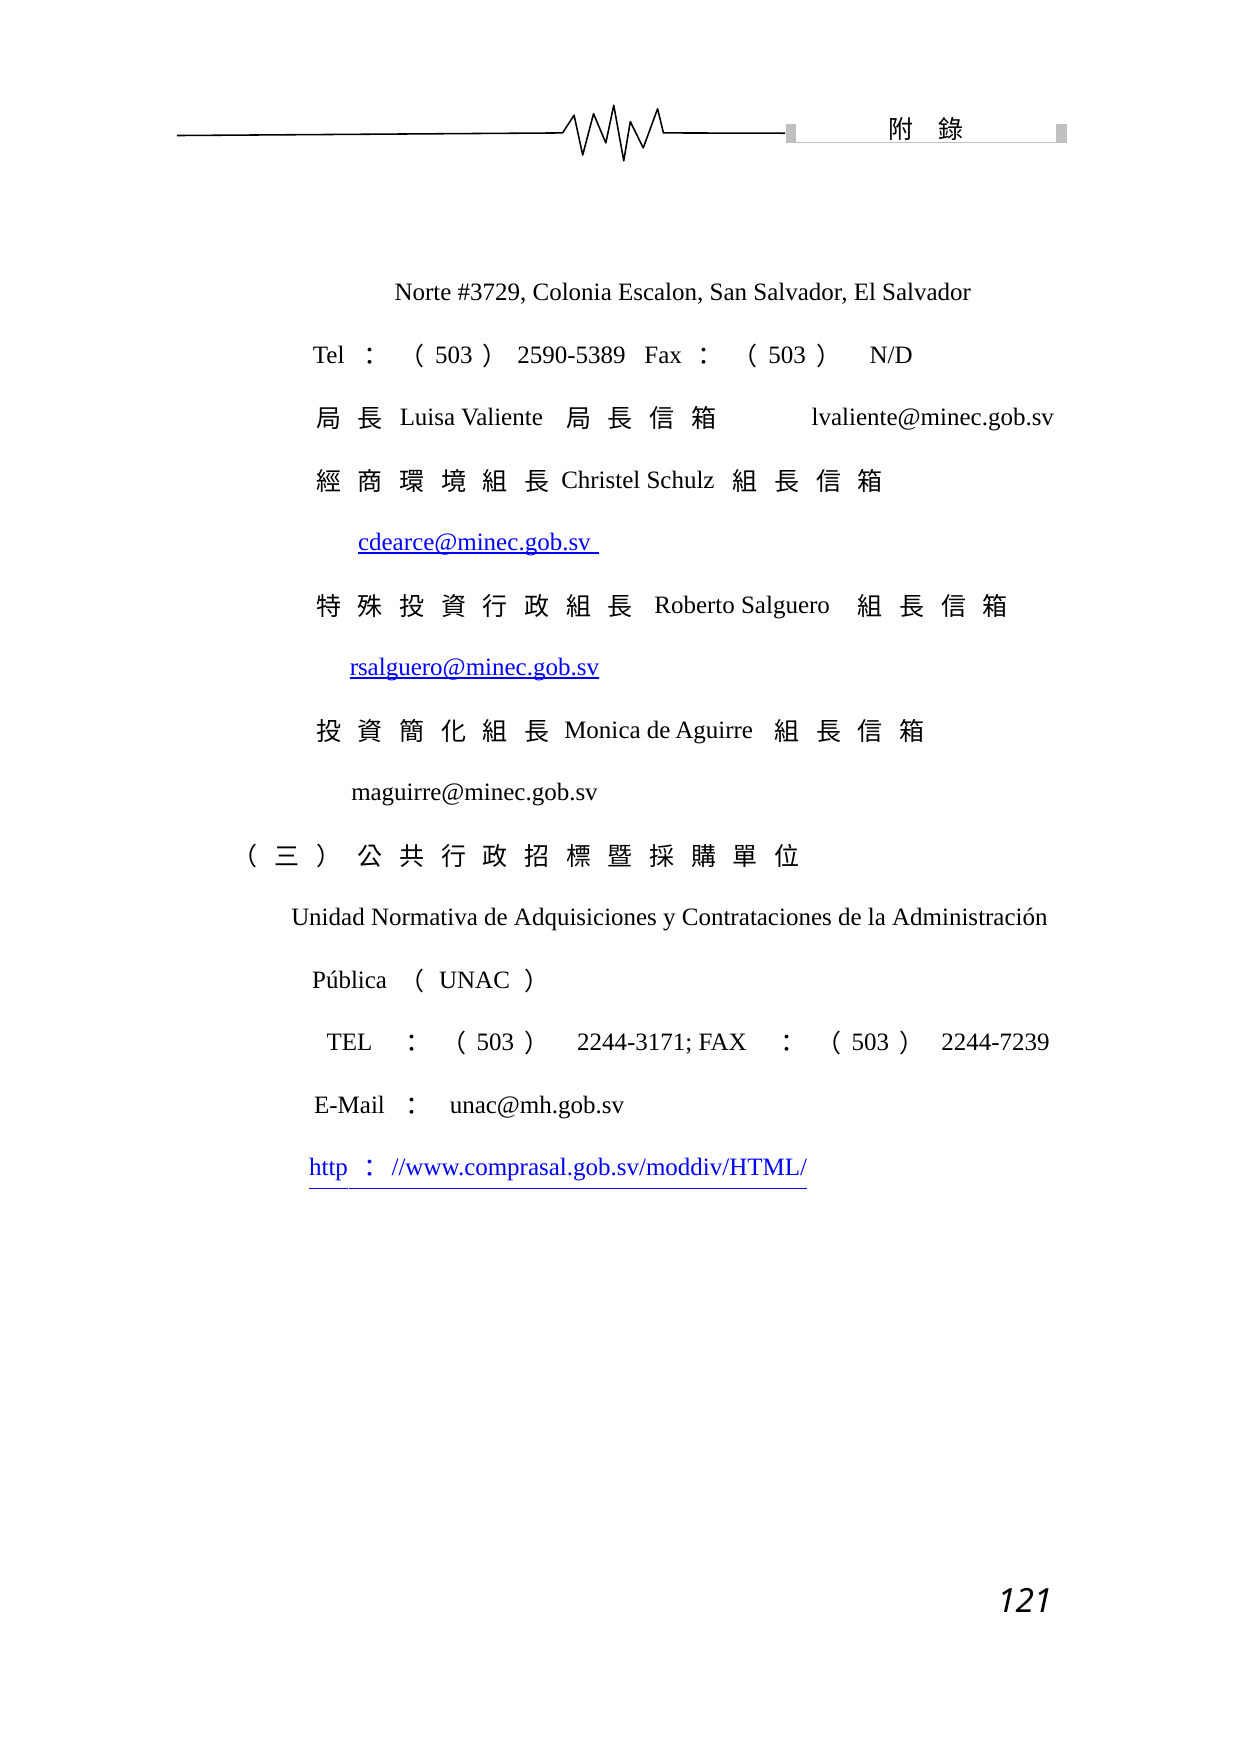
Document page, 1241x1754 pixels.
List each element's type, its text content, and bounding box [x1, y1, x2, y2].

text （三）公共行政招標暨採購單位 [207, 813, 1058, 875]
text Unidad Normativa de Adquisiciones y Contrataciones de la Administración Pública（UNAC） [207, 875, 1058, 1000]
text Norte #3729, Colonia Escalon, San Salvador, El Salvador [281, 250, 1058, 313]
text http：//www.comprasal.gob.sv/moddiv/HTML/ [281, 1125, 1058, 1188]
text E-Mail：unac@mh.gob.sv [281, 1063, 1058, 1125]
text 局長Luisa Valiente 局長信箱 lvaliente@minec.gob.sv [281, 375, 1058, 438]
text 投資簡化組長Monica de Aguirre 組長信箱 maguirre@minec.gob.sv [281, 688, 1058, 813]
text TEL：（503）2244-3171; FAX：（503）2244-7239 [281, 1000, 1058, 1063]
text Tel：（503）2590-5389 Fax：（503）N/D [281, 313, 1058, 375]
text 經商環境組長Christel Schulz 組長信箱 cdearce@minec.gob.sv [281, 438, 1058, 563]
text 特殊投資行政組長Roberto Salguero 組長信箱 rsalguero@minec.gob.sv [281, 563, 1058, 688]
